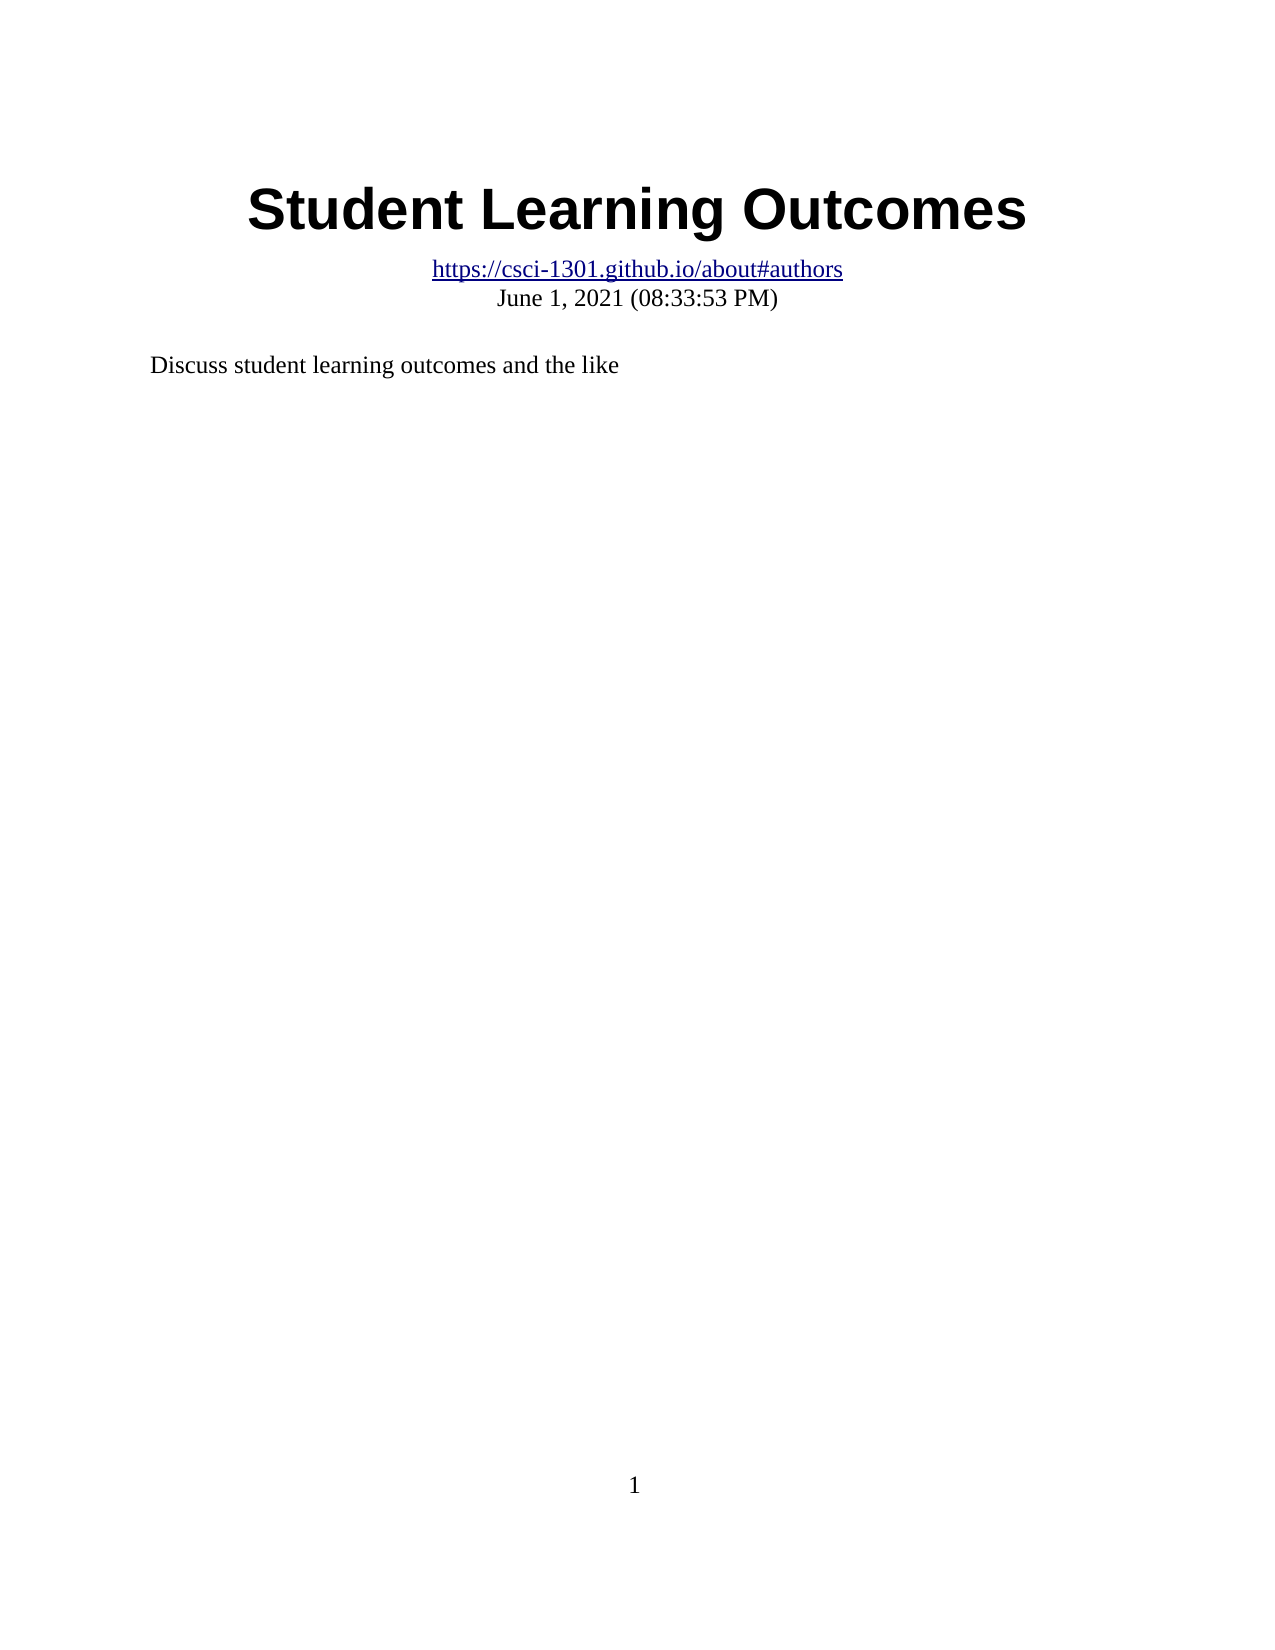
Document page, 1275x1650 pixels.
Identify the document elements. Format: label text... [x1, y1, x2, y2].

text Discuss student learning outcomes and the like [150, 350, 1125, 378]
text https://csci-1301.github.io/about#authors [150, 254, 1125, 283]
text June 1, 2021 (08:33:53 PM) [150, 283, 1125, 312]
title Student Learning Outcomes [150, 175, 1125, 242]
